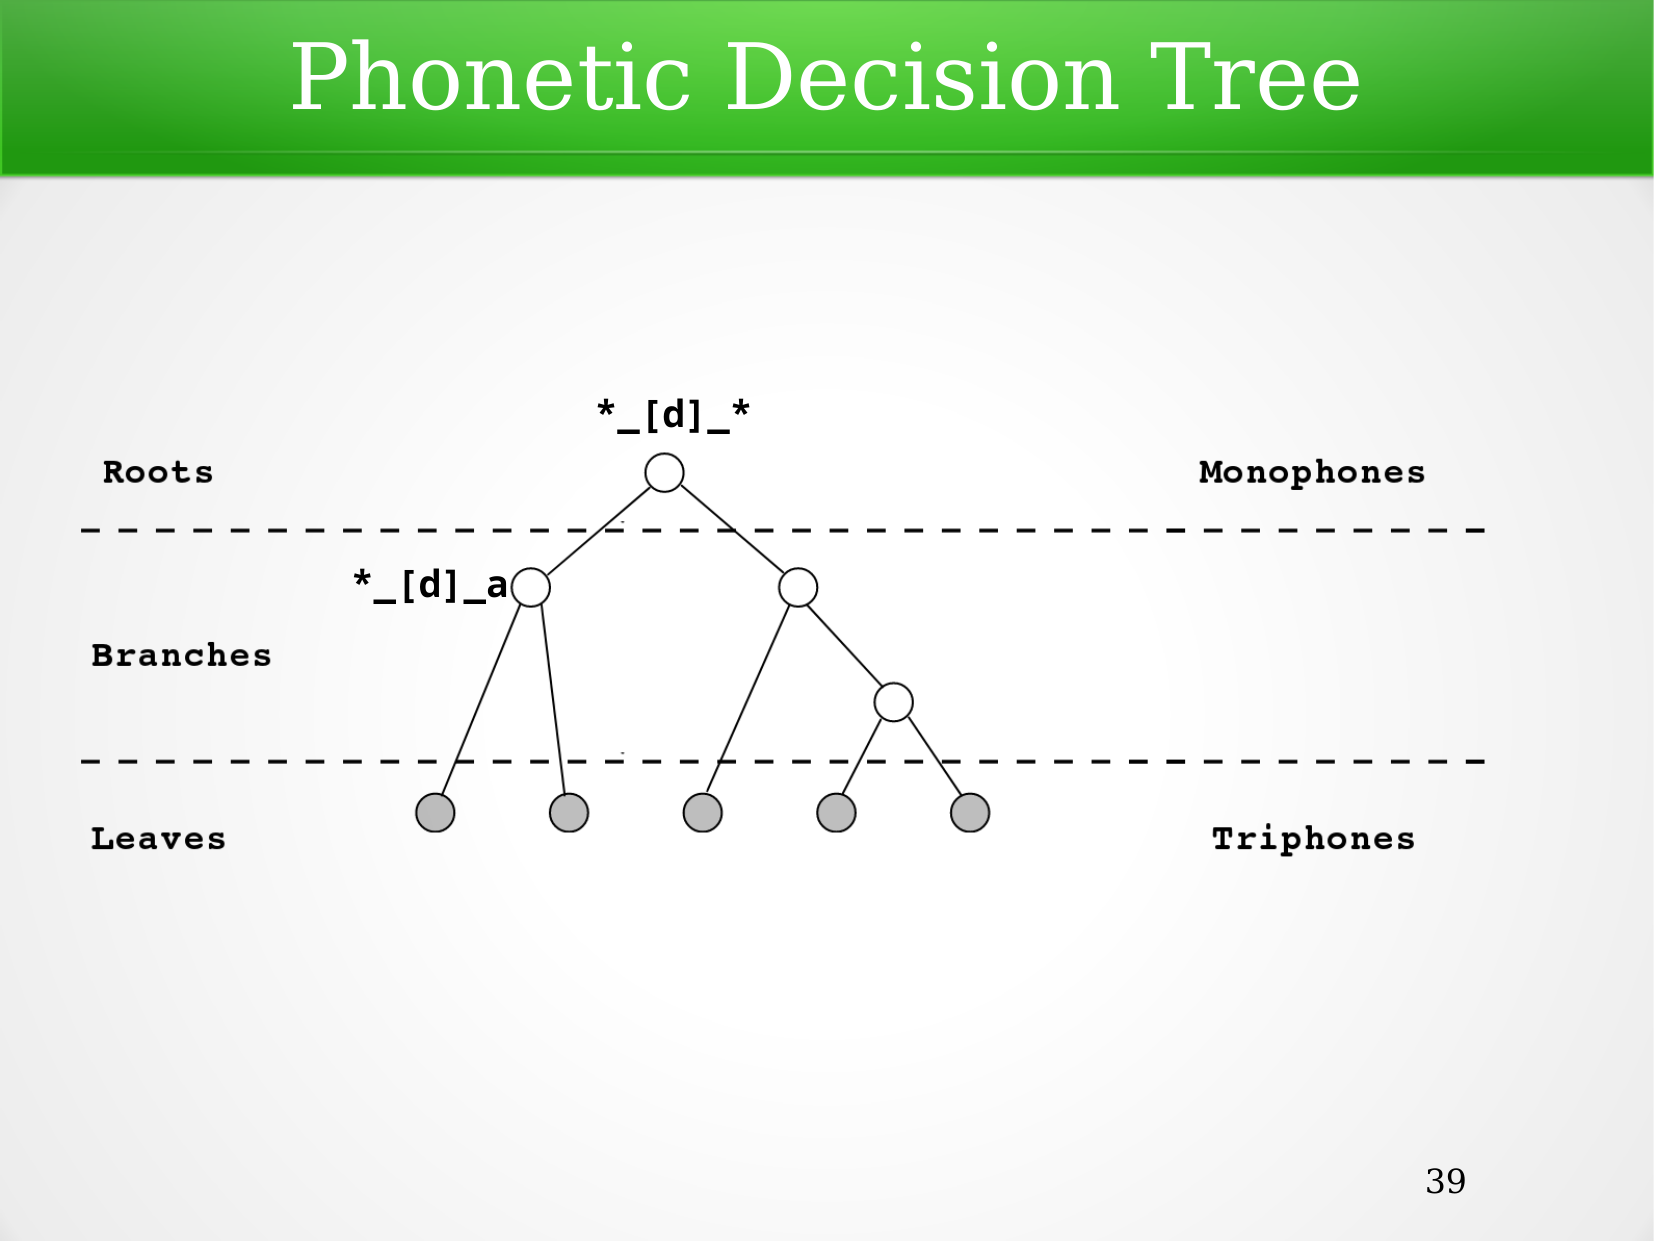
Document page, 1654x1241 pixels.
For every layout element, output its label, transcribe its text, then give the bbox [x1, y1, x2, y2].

text_box *_[d]_* [580, 380, 791, 446]
title Phonetic Decision Tree [82, 11, 1571, 154]
picture [0, 0, 1654, 1241]
text_box *_[d]_a [336, 550, 547, 616]
